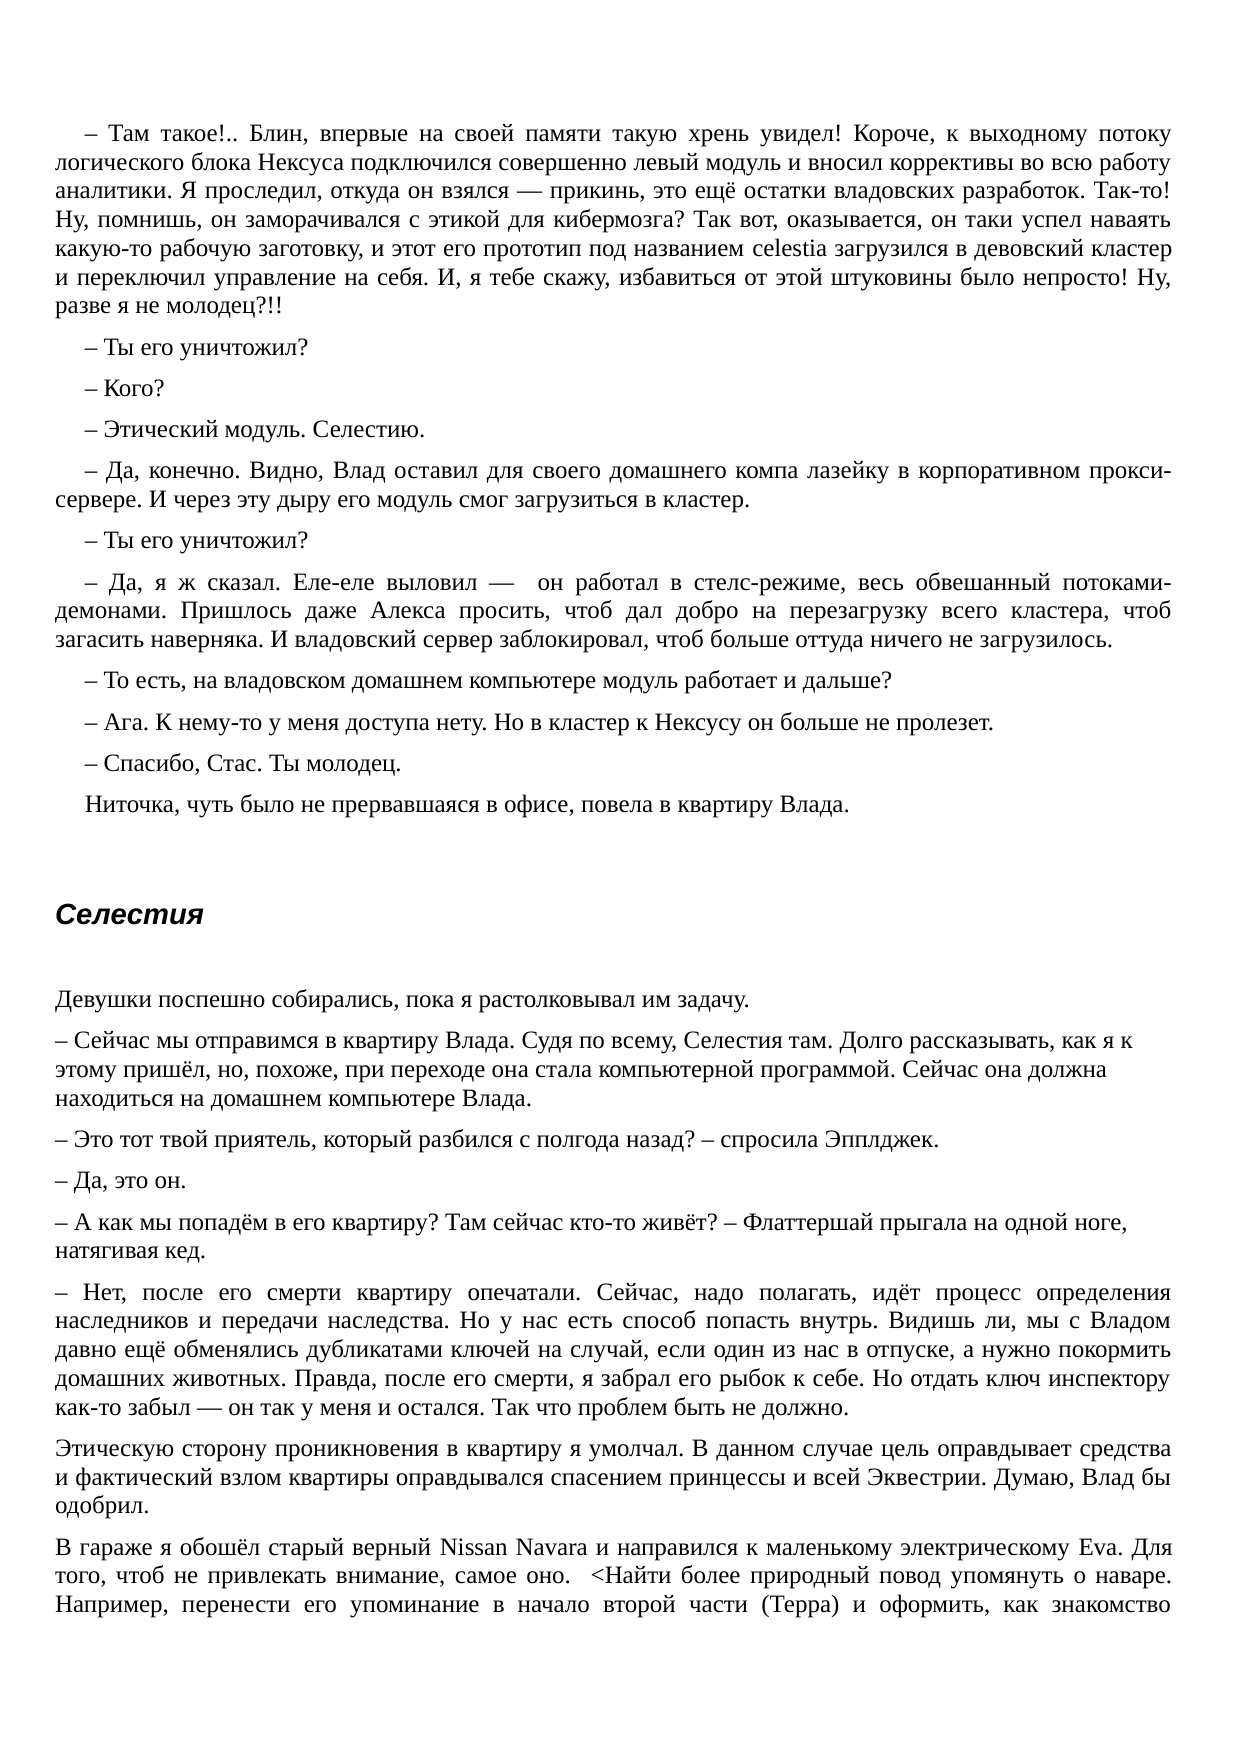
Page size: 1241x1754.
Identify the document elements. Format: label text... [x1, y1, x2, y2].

text – Да, я ж сказал. Еле-еле выловил — он работал в стелс-режиме, весь обвешанный потоками-демонами. Пришлось даже Алекса просить, чтоб дал добро на перезагрузку всего кластера, чтоб загасить наверняка. И владовский сервер заблокировал, чтоб больше оттуда ничего не загрузилось. [55, 567, 1172, 653]
subtitle Селестия [55, 897, 1172, 930]
text – А как мы попадём в его квартиру? Там сейчас кто-то живёт? – Флаттершай прыгала на одной ноге, натягивая кед. [55, 1207, 1172, 1264]
text – Сейчас мы отправимся в квартиру Влада. Судя по всему, Селестия там. Долго рассказывать, как я к этому пришёл, но, похоже, при переходе она стала компьютерной программой. Сейчас она должна находиться на домашнем компьютере Влада. [55, 1025, 1172, 1112]
text – Кого? [55, 373, 1172, 402]
text В гараже я обошёл старый верный Nissan Navara и направился к маленькому электрическому Eva. Для того, чтоб не привлекать внимание, самое оно. <Найти более природный повод упомянуть о наваре. Например, перенести его упоминание в начало второй части (Терра) и оформить, как знакомство [55, 1532, 1172, 1618]
text – Там такое!.. Блин, впервые на своей памяти такую хрень увидел! Короче, к выходному потоку логического блока Нексуса подключился совершенно левый модуль и вносил коррективы во всю работу аналитики. Я проследил, откуда он взялся — прикинь, это ещё остатки владовских разработок. Так-то! Ну, помнишь, он заморачивался с этикой для кибермозга? Так вот, оказывается, он таки успел наваять какую-то рабочую заготовку, и этот его прототип под названием celestia загрузился в девовский кластер и переключил управление на себя. И, я тебе скажу, избавиться от этой штуковины было непросто! Ну, разве я не молодец?!! [55, 118, 1172, 319]
text – Этический модуль. Селестию. [55, 414, 1172, 443]
text – Ты его уничтожил? [55, 526, 1172, 554]
text Ниточка, чуть было не прервавшаяся в офисе, повела в квартиру Влада. [55, 789, 1172, 818]
text – Да, конечно. Видно, Влад оставил для своего домашнего компа лазейку в корпоративном прокси-сервере. И через эту дыру его модуль смог загрузиться в кластер. [55, 456, 1172, 513]
text Этическую сторону проникновения в квартиру я умолчал. В данном случае цель оправдывает средства и фактический взлом квартиры оправдывался спасением принцессы и всей Эквестрии. Думаю, Влад бы одобрил. [55, 1433, 1172, 1519]
text Девушки поспешно собирались, пока я растолковывал им задачу. [55, 984, 1172, 1013]
text – Ага. К нему-то у меня доступа нету. Но в кластер к Нексусу он больше не пролезет. [55, 707, 1172, 736]
text – Да, это он. [55, 1165, 1172, 1194]
text – Спасибо, Стас. Ты молодец. [55, 748, 1172, 777]
text – Нет, после его смерти квартиру опечатали. Сейчас, надо полагать, идёт процесс определения наследников и передачи наследства. Но у нас есть способ попасть внутрь. Видишь ли, мы с Владом давно ещё обменялись дубликатами ключей на случай, если один из нас в отпуске, а нужно покормить домашних животных. Правда, после его смерти, я забрал его рыбок к себе. Но отдать ключ инспектору как-то забыл — он так у меня и остался. Так что проблем быть не должно. [55, 1277, 1172, 1420]
text – Ты его уничтожил? [55, 332, 1172, 361]
text – Это тот твой приятель, который разбился с полгода назад? – спросила Эпплджек. [55, 1124, 1172, 1153]
text – То есть, на владовском домашнем компьютере модуль работает и дальше? [55, 666, 1172, 694]
